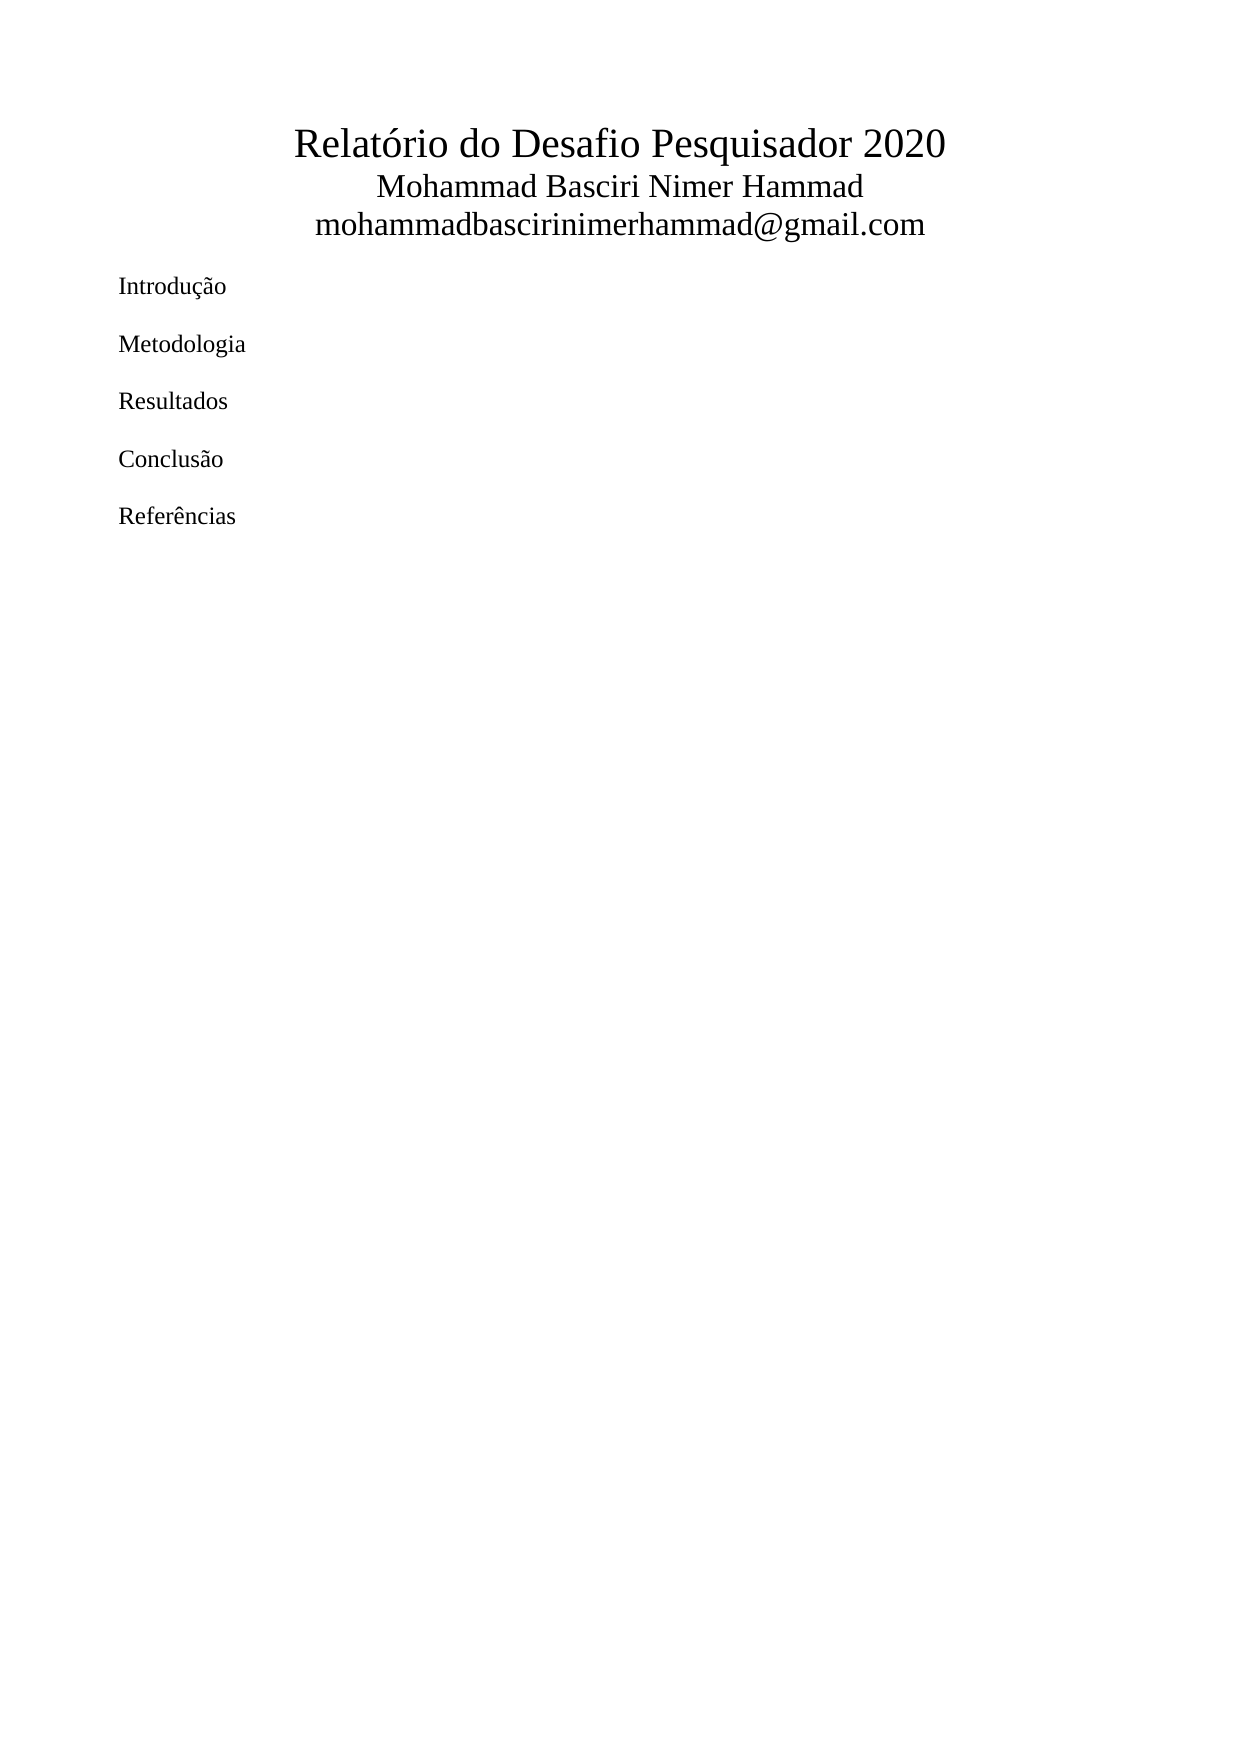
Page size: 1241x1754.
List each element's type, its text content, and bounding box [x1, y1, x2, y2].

text Introdução [118, 271, 1122, 300]
text mohammadbascirinimerhammad@gmail.com [118, 204, 1122, 243]
text Relatório do Desafio Pesquisador 2020 [118, 118, 1122, 166]
text Mohammad Basciri Nimer Hammad [118, 166, 1122, 204]
text Referências [118, 501, 1122, 530]
text Resultados [118, 386, 1122, 415]
text Metodologia [118, 329, 1122, 358]
text Conclusão [118, 444, 1122, 473]
